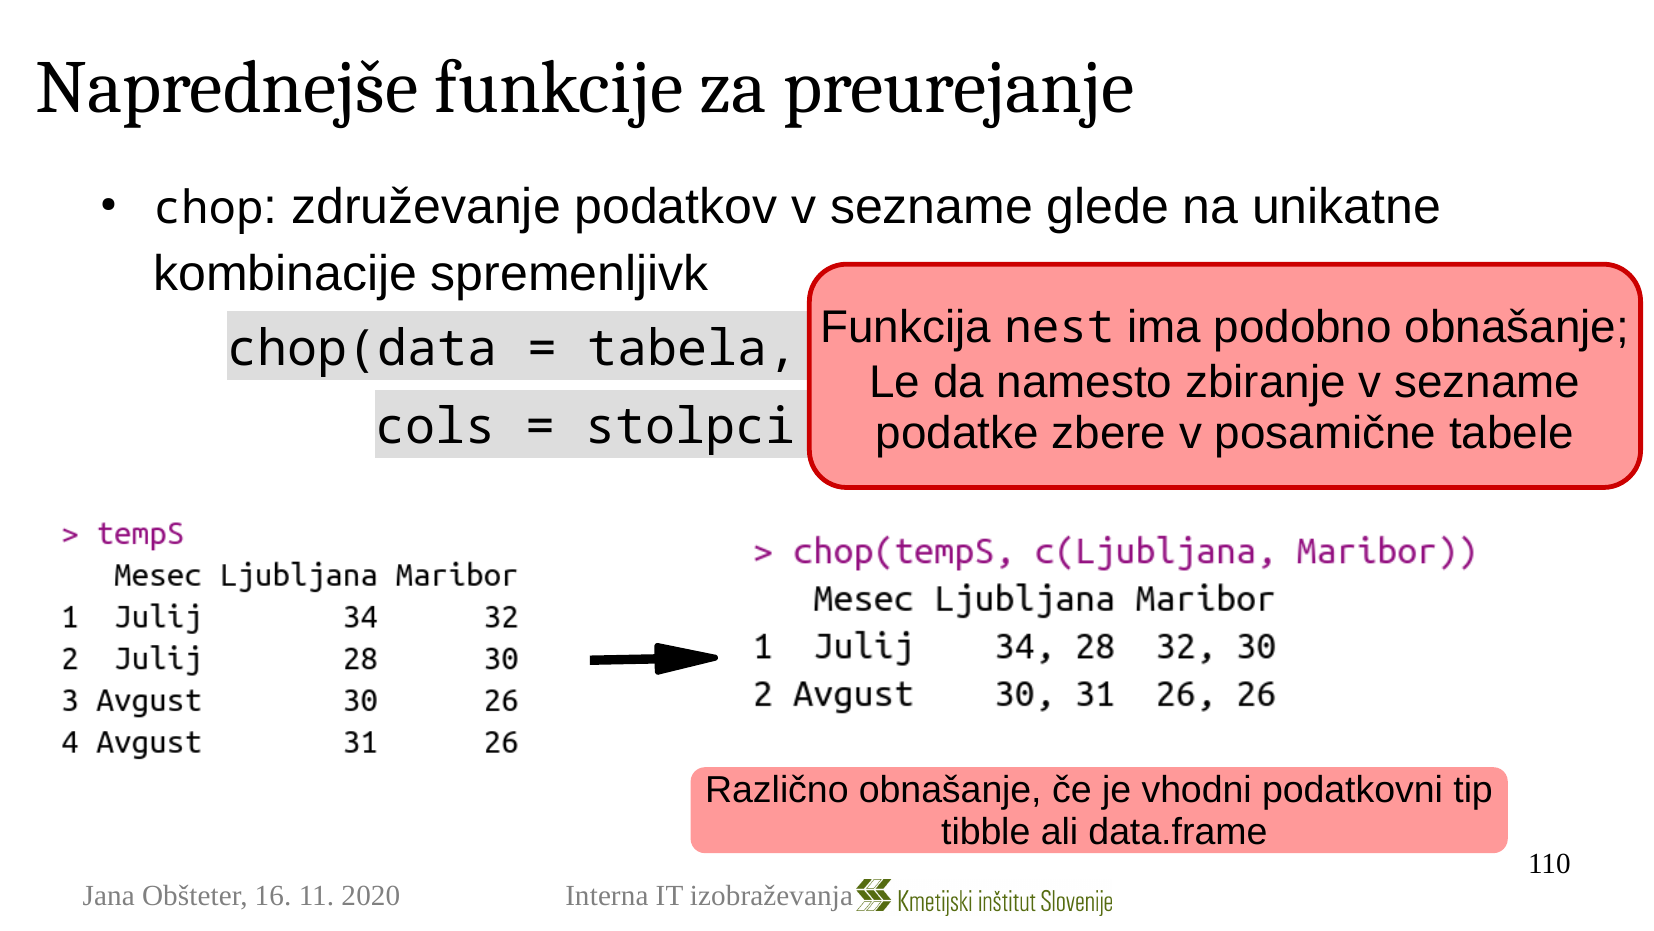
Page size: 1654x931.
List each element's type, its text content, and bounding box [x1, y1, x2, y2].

text_box Funkcija nest ima podobno obnašanje; Le da namesto zbiranje v sezname podatke zbere v posamične tabele [809, 264, 1641, 488]
list chop: združevanje podatkov v sezname glede na unikatne kombinacije spremenljivk chop(data = tabela, cols = stolpci za združevanje) [82, 165, 1642, 827]
picture [743, 526, 1488, 722]
picture [55, 510, 534, 768]
picture [856, 879, 1112, 916]
title Naprednejše funkcije za preurejanje [35, 21, 1524, 154]
text_box Različno obnašanje, če je vhodni podatkovni tip tibble ali data.frame [690, 767, 1508, 854]
